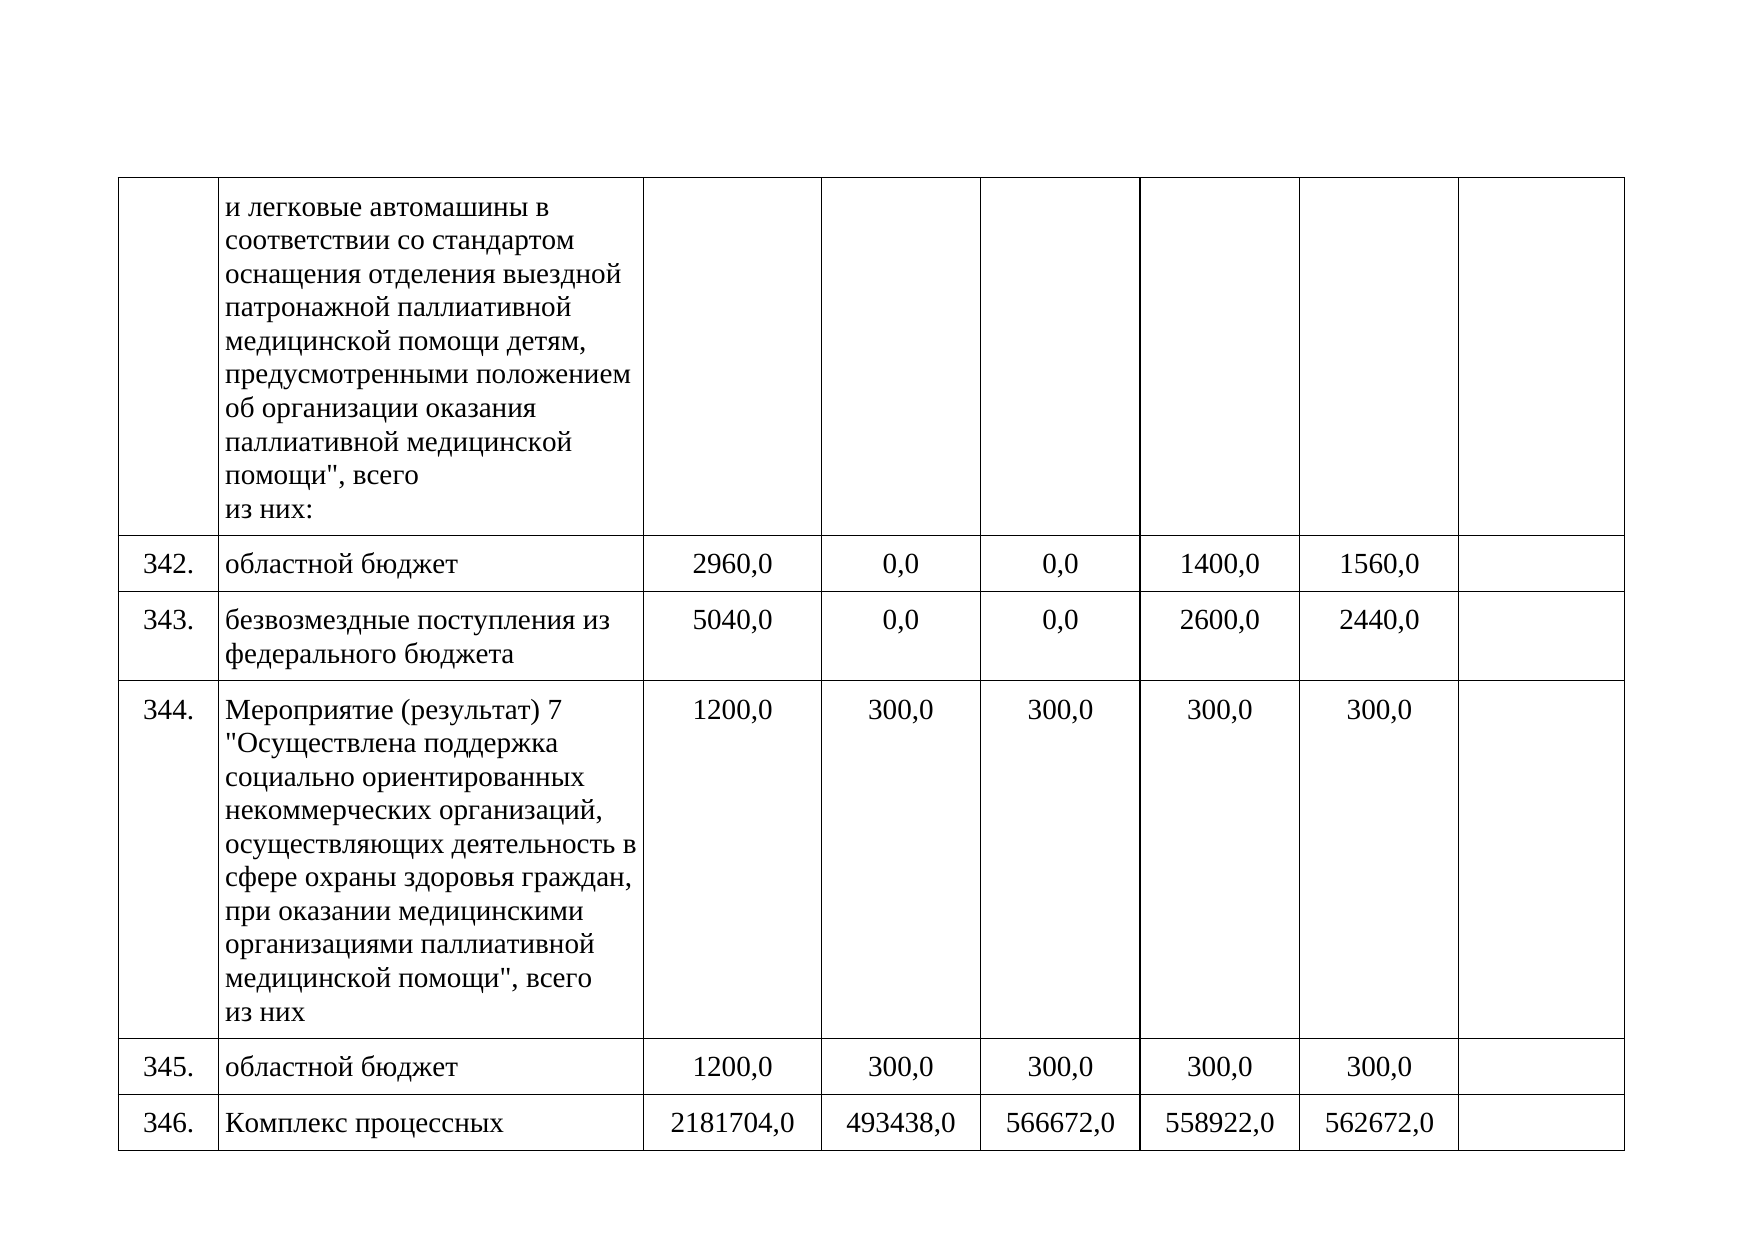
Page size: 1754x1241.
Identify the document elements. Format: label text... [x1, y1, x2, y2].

table_cell 300,0 [981, 681, 1139, 1038]
table_cell 343. [119, 592, 218, 680]
table_cell 300,0 [1141, 681, 1299, 1038]
table_cell 1200,0 [644, 681, 821, 1038]
table_cell 493438,0 [822, 1095, 980, 1149]
table_cell 345. [119, 1039, 218, 1094]
table_cell [1459, 1039, 1624, 1094]
table_cell 300,0 [1300, 1039, 1458, 1094]
table_cell [644, 178, 821, 535]
table_cell областной бюджет [219, 536, 643, 591]
table_cell 300,0 [1300, 681, 1458, 1038]
table_cell 0,0 [981, 592, 1139, 680]
table_cell [1459, 1095, 1624, 1149]
table_cell 300,0 [822, 1039, 980, 1094]
table_cell [119, 178, 218, 535]
table_cell 346. [119, 1095, 218, 1149]
table_cell 300,0 [1141, 1039, 1299, 1094]
table_cell [981, 178, 1139, 535]
table_cell 2181704,0 [644, 1095, 821, 1149]
table_cell [1141, 178, 1299, 535]
table_cell 0,0 [822, 536, 980, 591]
table_cell [1459, 681, 1624, 1038]
table_cell Мероприятие (результат) 7 "Осуществлена поддержка социально ориентированных некоммерческих организаций, осуществляющих деятельность в сфере охраны здоровья граждан, при оказании медицинскими организациями паллиативной медицинской помощи", всего из них [219, 681, 643, 1038]
table_cell 562672,0 [1300, 1095, 1458, 1149]
table_cell 5040,0 [644, 592, 821, 680]
table_cell [1300, 178, 1458, 535]
table_cell [1459, 592, 1624, 680]
table_cell 1560,0 [1300, 536, 1458, 591]
table_cell 1400,0 [1141, 536, 1299, 591]
table_cell [1459, 178, 1624, 535]
table_cell 2600,0 [1141, 592, 1299, 680]
table_cell [1459, 536, 1624, 591]
table_cell 0,0 [981, 536, 1139, 591]
table_cell 1200,0 [644, 1039, 821, 1094]
table_cell Комплекс процессных [219, 1095, 643, 1149]
table_cell безвозмездные поступления из федерального бюджета [219, 592, 643, 680]
table_cell 342. [119, 536, 218, 591]
table_cell и легковые автомашины в соответствии со стандартом оснащения отделения выездной патронажной паллиативной медицинской помощи детям, предусмотренными положением об организации оказания паллиативной медицинской помощи", всего из них: [219, 178, 643, 535]
table_cell 566672,0 [981, 1095, 1139, 1149]
table_cell 344. [119, 681, 218, 1038]
table_cell 300,0 [822, 681, 980, 1038]
table_cell 2440,0 [1300, 592, 1458, 680]
table_cell 2960,0 [644, 536, 821, 591]
table_cell [822, 178, 980, 535]
table_cell областной бюджет [219, 1039, 643, 1094]
table_cell 0,0 [822, 592, 980, 680]
table_cell 300,0 [981, 1039, 1139, 1094]
table_cell 558922,0 [1141, 1095, 1299, 1149]
